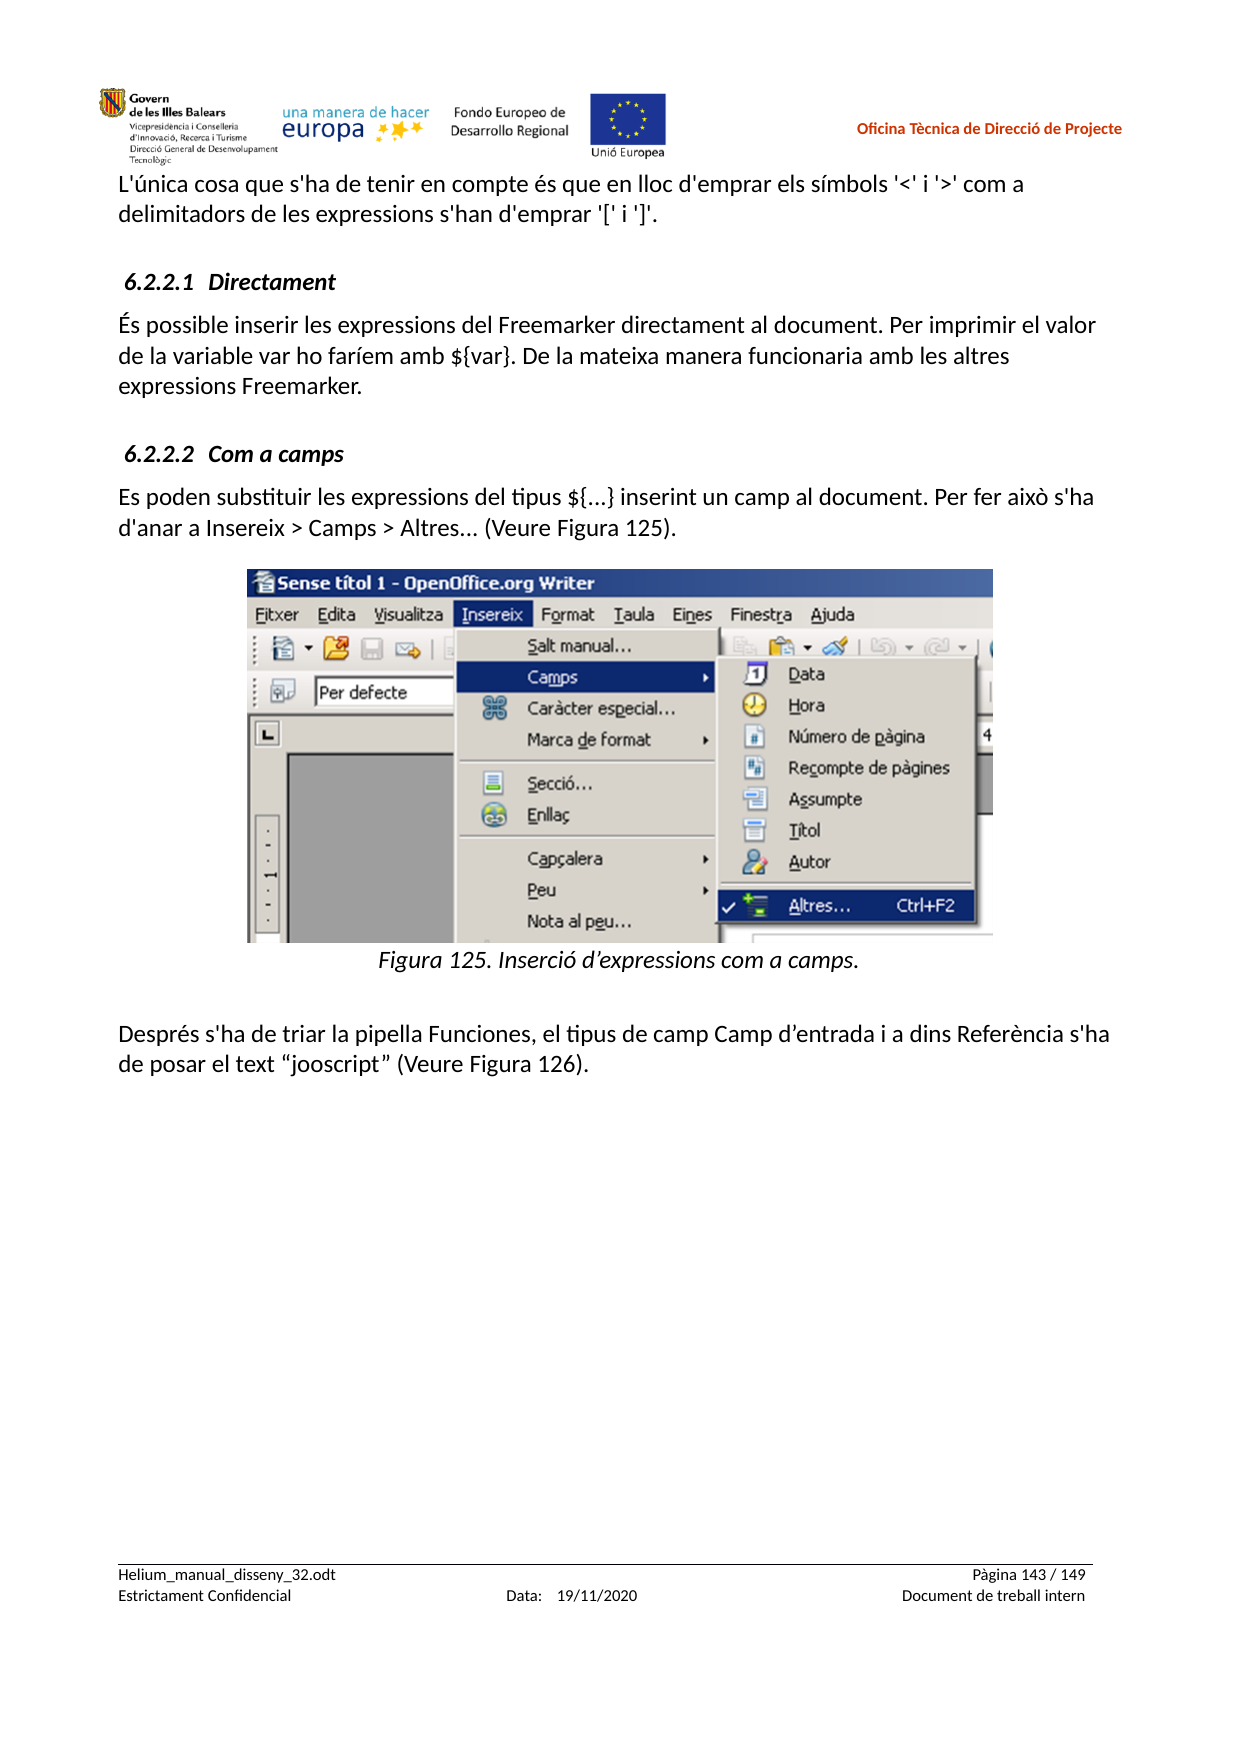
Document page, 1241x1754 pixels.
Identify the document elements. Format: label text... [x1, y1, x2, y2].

picture [99, 87, 668, 166]
text Després s'ha de triar la pipella Funciones, el tipus de camp Camp d’entrada i a dins Referència s'ha de posar el text “jooscript” (Veure Figura 126). [118, 1018, 1122, 1079]
text Figura 125. Inserció d’expressions com a camps. [246, 945, 995, 975]
picture [245, 567, 995, 945]
subtitle Directament [118, 266, 1122, 297]
text Es poden substituir les expressions del tipus ${...} inserint un camp al document. Per fer això s'ha d'anar a Insereix > Camps > Altres... (Veure Figura 125). [118, 481, 1122, 542]
text L'única cosa que s'ha de tenir en compte és que en lloc d'emprar els símbols '<' i '>' com a delimitadors de les expressions s'han d'emprar '[' i ']'. [118, 168, 1122, 229]
text És possible inserir les expressions del Freemarker directament al document. Per imprimir el valor de la variable var ho faríem amb ${var}. De la mateixa manera funcionaria amb les altres expressions Freemarker. [118, 309, 1122, 401]
subtitle Com a camps [118, 438, 1122, 469]
